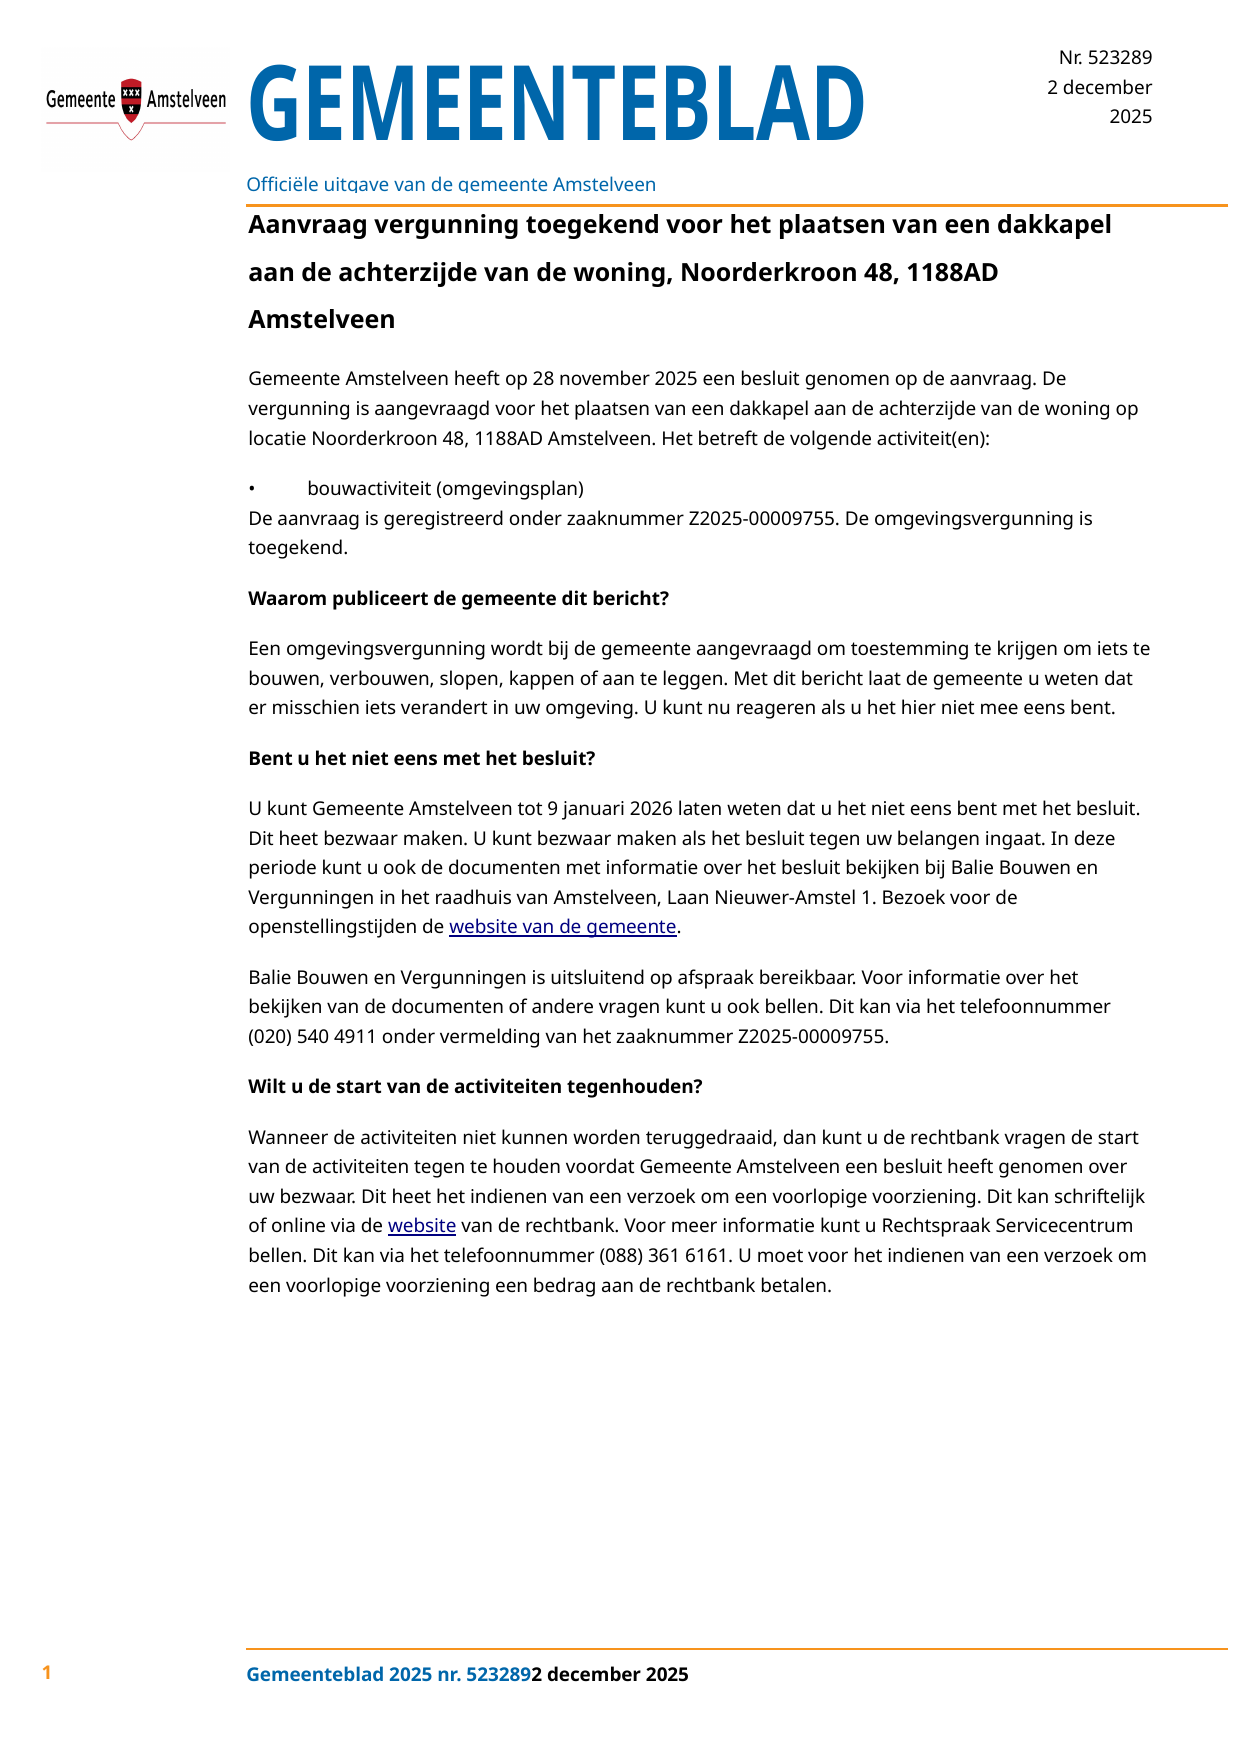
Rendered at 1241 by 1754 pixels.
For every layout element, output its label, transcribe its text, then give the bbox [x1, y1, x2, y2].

text Waarom publiceert de gemeente dit bericht? [248, 585, 1152, 610]
list bouwactiviteit (omgevingsplan) [248, 475, 1152, 501]
text Balie Bouwen en Vergunningen is uitsluitend op afspraak bereikbaar. Voor informatie over het bekijken van de documenten of andere vragen kunt u ook bellen. Dit kan via het telefoonnummer (020) 540 4911 onder vermelding van het zaaknummer Z2025-00009755. [248, 964, 1152, 1049]
text Een omgevingsvergunning wordt bij de gemeente aangevraagd om toestemming te krijgen om iets te bouwen, verbouwen, slopen, kappen of aan te leggen. Met dit bericht laat de gemeente u weten dat er misschien iets verandert in uw omgeving. U kunt nu reageren als u het hier niet mee eens bent. [248, 635, 1152, 720]
text Wanneer de activiteiten niet kunnen worden teruggedraaid, dan kunt u de rechtbank vragen de start van de activiteiten tegen te houden voordat Gemeente Amstelveen een besluit heeft genomen over uw bezwaar. Dit heet het indienen van een verzoek om een voorlopige voorziening. Dit kan schriftelijk of online via de website van de rechtbank. Voor meer informatie kunt u Rechtspraak Servicecentrum bellen. Dit kan via het telefoonnummer (088) 361 6161. U moet voor het indienen van een verzoek om een voorlopige voorziening een bedrag aan de rechtbank betalen. [248, 1124, 1152, 1297]
picture [41, 47, 231, 172]
text Gemeente Amstelveen heeft op 28 november 2025 een besluit genomen op de aanvraag. De vergunning is aangevraagd voor het plaatsen van een dakkapel aan de achterzijde van de woning op locatie Noorderkroon 48, 1188AD Amstelveen. Het betreft de volgende activiteit(en): [248, 366, 1152, 450]
text U kunt Gemeente Amstelveen tot 9 januari 2026 laten weten dat u het niet eens bent met het besluit. Dit heet bezwaar maken. U kunt bezwaar maken als het besluit tegen uw belangen ingaat. In deze periode kunt u ook de documenten met informatie over het besluit bekijken bij Balie Bouwen en Vergunningen in het raadhuis van Amstelveen, Laan Nieuwer-Amstel 1. Bezoek voor de openstellingstijden de website van de gemeente. [248, 795, 1152, 939]
text Wilt u de start van de activiteiten tegenhouden? [248, 1073, 1152, 1099]
text Aanvraag vergunning toegekend voor het plaatsen van een dakkapel aan de achterzijde van de woning, Noorderkroon 48, 1188AD Amstelveen [248, 207, 1152, 336]
text De aanvraag is geregistreerd onder zaaknummer Z2025-00009755. De omgevingsvergunning is toegekend. [248, 505, 1152, 560]
text Bent u het niet eens met het besluit? [248, 745, 1152, 770]
